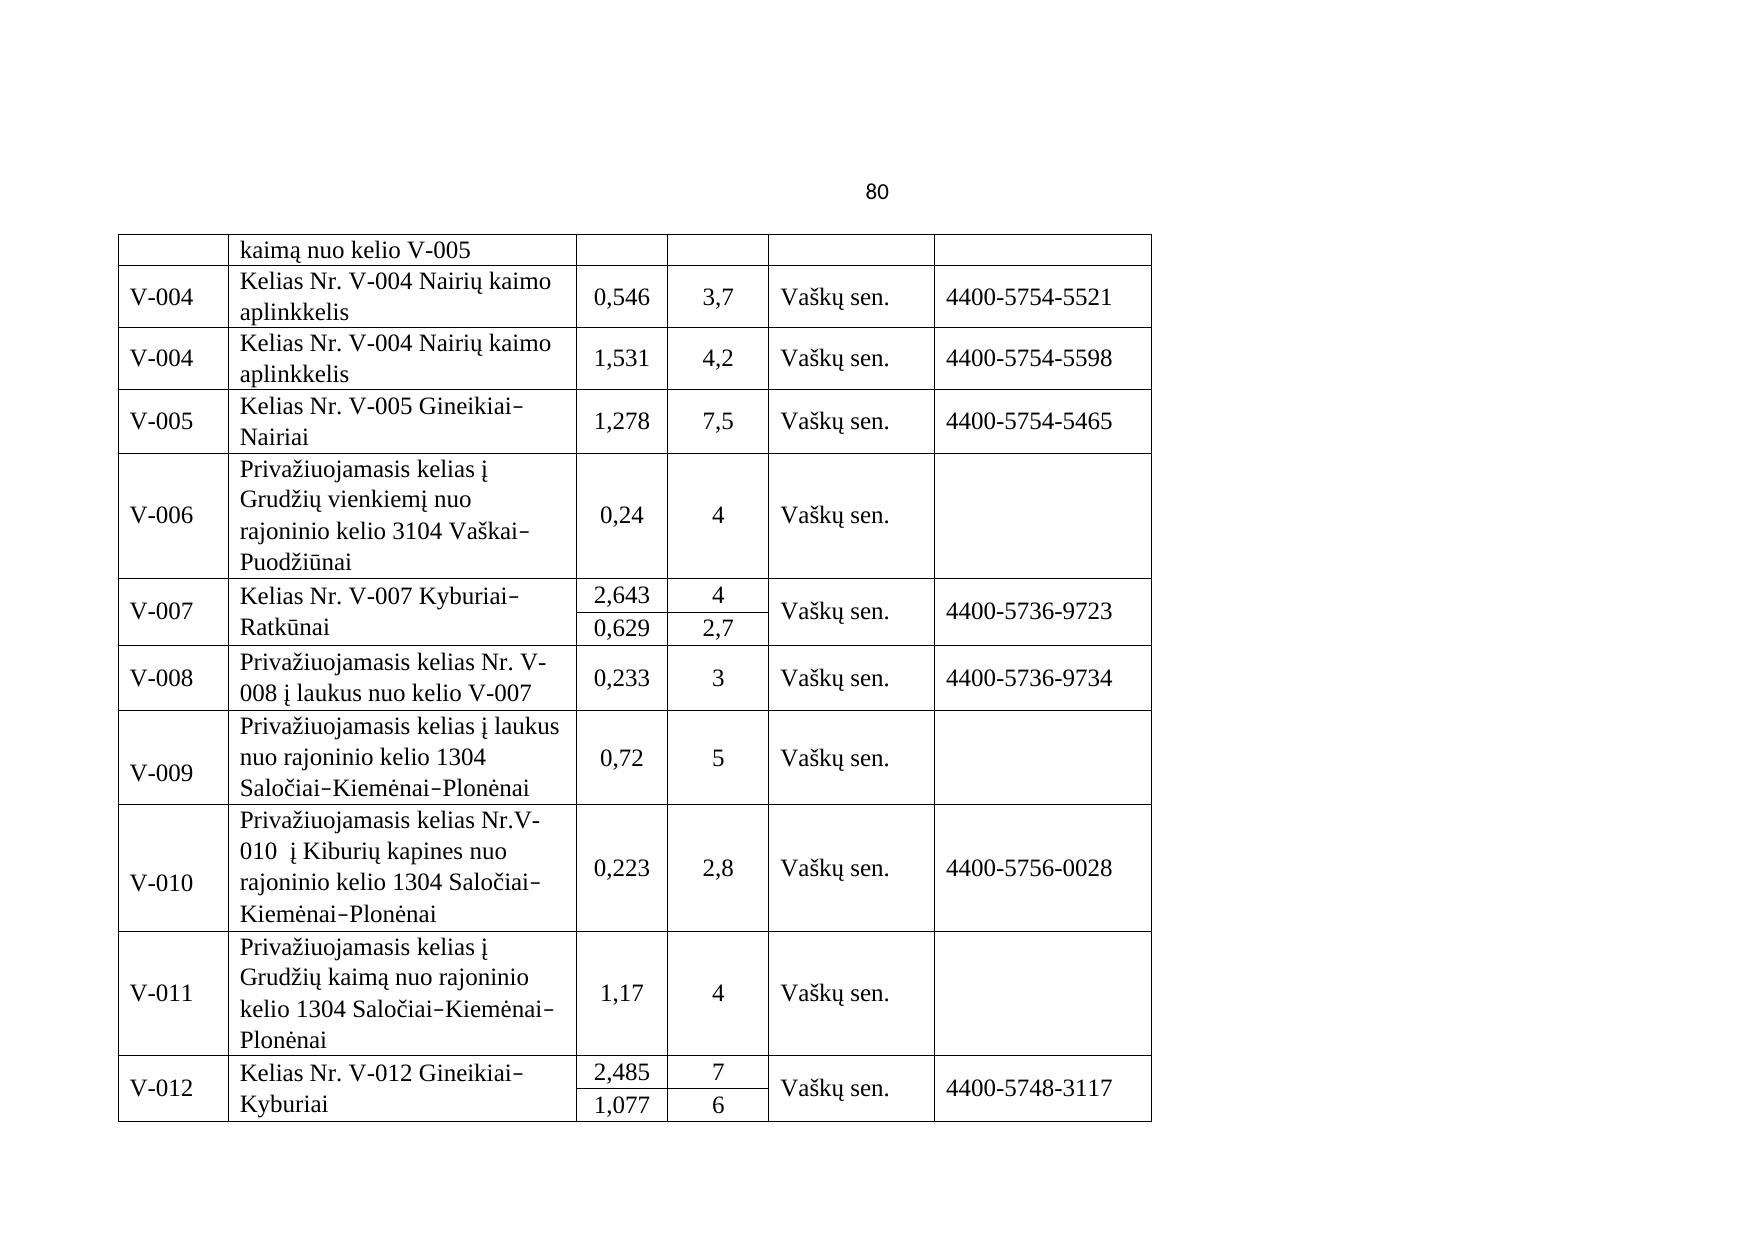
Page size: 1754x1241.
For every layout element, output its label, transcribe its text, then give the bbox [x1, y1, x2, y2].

table_cell 4400-5754-5598 [935, 328, 1151, 389]
table_cell 0,223 [577, 805, 667, 931]
table_cell Vaškų sen. [769, 328, 934, 389]
table_cell Privažiuojamasis kelias Nr.V-010 į Kiburių kapines nuo rajoninio kelio 1304 Saločiai–Kiemėnai–Plonėnai [229, 805, 576, 931]
table_cell 4400-5736-9734 [935, 646, 1151, 710]
table_cell Kelias Nr. V-004 Nairių kaimo aplinkkelis [229, 266, 576, 327]
table_cell 2,485 [577, 1056, 667, 1088]
table_cell 1,17 [577, 932, 667, 1055]
table_cell 4400-5748-3117 [935, 1056, 1151, 1121]
table_cell Privažiuojamasis kelias į Grudžių kaimą nuo rajoninio kelio 1304 Saločiai–Kiemėnai–Plonėnai [229, 932, 576, 1055]
table_cell [935, 235, 1151, 265]
table_cell Vaškų sen. [769, 266, 934, 327]
table_cell 4400-5736-9723 [935, 579, 1151, 644]
table_cell 0,233 [577, 646, 667, 710]
table_cell 4 [668, 579, 768, 612]
table_cell V-009 [119, 711, 228, 804]
table_cell [577, 235, 667, 265]
table_cell 4400-5754-5465 [935, 390, 1151, 453]
table_cell 7,5 [668, 390, 768, 453]
table_cell 7 [668, 1056, 768, 1088]
table_cell Vaškų sen. [769, 711, 934, 804]
table_cell 1,531 [577, 328, 667, 389]
table_cell 4 [668, 932, 768, 1055]
table_cell Vaškų sen. [769, 932, 934, 1055]
table_cell 4400-5756-0028 [935, 805, 1151, 931]
table_cell Vaškų sen. [769, 454, 934, 577]
table_cell 3 [668, 646, 768, 710]
table_cell 5 [668, 711, 768, 804]
table_cell Vaškų sen. [769, 579, 934, 644]
table_cell 2,8 [668, 805, 768, 931]
table_cell 4 [668, 454, 768, 577]
table_cell V-011 [119, 932, 228, 1055]
table_cell V-010 [119, 805, 228, 931]
table_cell Privažiuojamasis kelias į laukus nuo rajoninio kelio 1304 Saločiai–Kiemėnai–Plonėnai [229, 711, 576, 804]
table_cell Kelias Nr. V-005 Gineikiai–Nairiai [229, 390, 576, 453]
table_cell 1,278 [577, 390, 667, 453]
table_cell Vaškų sen. [769, 390, 934, 453]
table_cell Kelias Nr. V-004 Nairių kaimo aplinkkelis [229, 328, 576, 389]
table_cell 2,7 [668, 613, 768, 644]
table_cell Vaškų sen. [769, 1056, 934, 1121]
table_cell 4400-5754-5521 [935, 266, 1151, 327]
table_cell V-012 [119, 1056, 228, 1121]
table_cell [935, 711, 1151, 804]
table_cell Kelias Nr. V-007 Kyburiai–Ratkūnai [229, 579, 576, 644]
table_cell Vaškų sen. [769, 646, 934, 710]
table_cell 3,7 [668, 266, 768, 327]
table_cell 1,077 [577, 1089, 667, 1121]
table_cell 0,24 [577, 454, 667, 577]
table_cell Privažiuojamasis kelias į Grudžių vienkiemį nuo rajoninio kelio 3104 Vaškai–Puodžiūnai [229, 454, 576, 577]
table_cell Vaškų sen. [769, 805, 934, 931]
table_cell 0,629 [577, 613, 667, 644]
table_cell [769, 235, 934, 265]
table_cell [668, 235, 768, 265]
table_cell V-006 [119, 454, 228, 577]
table_cell V-005 [119, 390, 228, 453]
table_cell [119, 235, 228, 265]
table_cell Kelias Nr. V-012 Gineikiai–Kyburiai [229, 1056, 576, 1121]
table_cell [935, 454, 1151, 577]
table_cell 0,72 [577, 711, 667, 804]
table_cell 4,2 [668, 328, 768, 389]
table_cell V-004 [119, 328, 228, 389]
table_cell 2,643 [577, 579, 667, 612]
table_cell [935, 932, 1151, 1055]
table_cell kaimą nuo kelio V-005 [229, 235, 576, 265]
table_cell 0,546 [577, 266, 667, 327]
table_cell Privažiuojamasis kelias Nr. V-008 į laukus nuo kelio V-007 [229, 646, 576, 710]
table_cell V-004 [119, 266, 228, 327]
table_cell V-008 [119, 646, 228, 710]
table_cell 6 [668, 1089, 768, 1121]
table_cell V-007 [119, 579, 228, 644]
